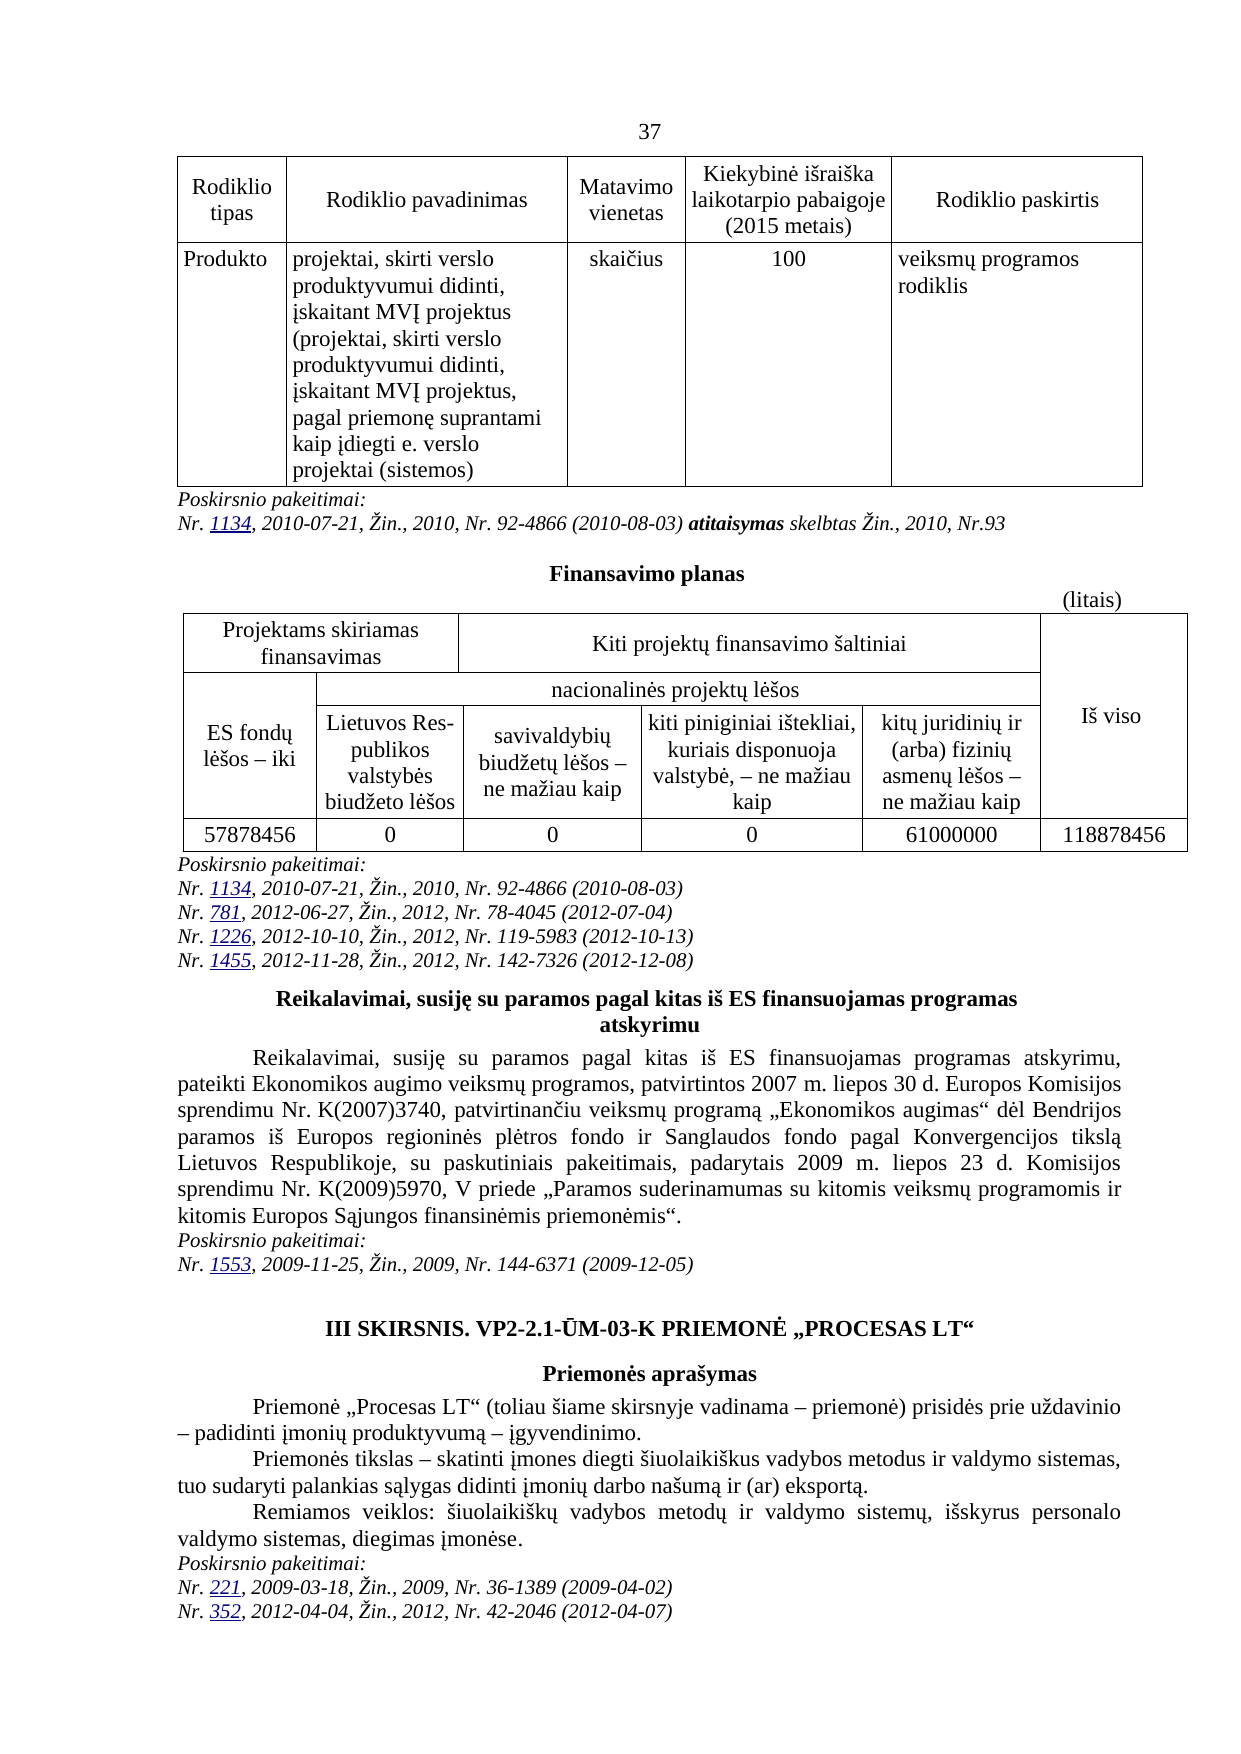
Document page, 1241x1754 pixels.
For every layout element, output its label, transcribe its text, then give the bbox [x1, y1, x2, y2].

text Poskirsnio pakeitimai: [177, 1228, 1122, 1252]
table_cell 57878456 [184, 819, 316, 851]
text Nr. 781, 2012-06-27, Žin., 2012, Nr. 78-4045 (2012-07-04) [177, 900, 1122, 924]
table_header Kiekybinė išraiška laikotarpio pabaigoje (2015 metais) [686, 157, 891, 242]
table_header Rodiklio tipas [178, 157, 286, 242]
text Nr. 1455, 2012-11-28, Žin., 2012, Nr. 142-7326 (2012-12-08) [177, 948, 1122, 972]
table_header Rodiklio pavadinimas [287, 157, 567, 242]
text Poskirsnio pakeitimai: [177, 487, 1122, 511]
table_cell kitų juridinių ir (arba) fizinių asmenų lėšos – ne mažiau kaip [863, 706, 1040, 818]
table_cell skaičius [568, 243, 685, 486]
text Remiamos veiklos: šiuolaikiškų vadybos metodų ir valdymo sistemų, išskyrus personalo valdymo sistemas, diegimas įmonėse. [177, 1498, 1122, 1551]
table_cell 61000000 [863, 819, 1040, 851]
text Nr. 1134, 2010-07-21, Žin., 2010, Nr. 92-4866 (2010-08-03) [177, 876, 1122, 900]
table_cell Produkto [178, 243, 286, 486]
text Reikalavimai, susiję su paramos pagal kitas iš ES finansuojamas programas atskyrimu, pateikti Ekonomikos augimo veiksmų programos, patvirtintos 2007 m. liepos 30 d. Europos Komisijos sprendimu Nr. K(2007)3740, patvirtinančiu veiksmų programą „Ekonomikos augimas“ dėl Bendrijos paramos iš Europos regioninės plėtros fondo ir Sanglaudos fondo pagal Konvergencijos tikslą Lietuvos Respublikoje, su paskutiniais pakeitimais, padarytais 2009 m. liepos 23 d. Komisijos sprendimu Nr. K(2009)5970, V priede „Paramos suderinamumas su kitomis veiksmų programomis ir kitomis Europos Sąjungos finansinėmis priemonėmis“. [177, 1044, 1122, 1228]
table_header Matavimo vienetas [568, 157, 685, 242]
table_cell nacionalinės projektų lėšos [317, 673, 1040, 705]
table_cell 100 [686, 243, 891, 486]
table_cell savivaldybių biudžetų lėšos – ne mažiau kaip [464, 706, 641, 818]
table_cell ES fondų lėšos – iki [184, 673, 316, 818]
text Nr. 1134, 2010-07-21, Žin., 2010, Nr. 92-4866 (2010-08-03) atitaisymas skelbtas Žin., 2010, Nr.93 [177, 511, 1122, 535]
text Reikalavimai, susiję su paramos pagal kitas iš ES finansuojamas programas atskyrimu [177, 985, 1122, 1037]
text Finansavimo planas [177, 560, 1122, 586]
text Priemonės tikslas – skatinti įmones diegti šiuolaikiškus vadybos metodus ir valdymo sistemas, tuo sudaryti palankias sąlygas didinti įmonių darbo našumą ir (ar) eksportą. [177, 1446, 1122, 1498]
table_cell 0 [317, 819, 463, 851]
table_header Kiti projektų finansavimo šaltiniai [459, 614, 1040, 672]
table_cell 0 [642, 819, 862, 851]
text Priemonė „Procesas LT“ (toliau šiame skirsnyje vadinama – priemonė) prisidės prie uždavinio – padidinti įmonių produktyvumą – įgyvendinimo. [177, 1393, 1122, 1446]
table_cell projektai, skirti verslo produktyvumui didinti, įskaitant MVĮ projektus (projektai, skirti verslo produktyvumui didinti, įskaitant MVĮ projektus, pagal priemonę suprantami kaip įdiegti e. verslo projektai (sistemos) [287, 243, 567, 486]
table_cell 118878456 [1041, 819, 1187, 851]
text Poskirsnio pakeitimai: [177, 852, 1122, 876]
table_header Rodiklio paskirtis [892, 157, 1142, 242]
subtitle III SKIRSNIS. VP2-2.1-ŪM-03-K priemonė „pROCESAS LT“ [177, 1315, 1122, 1341]
text Priemonės aprašymas [177, 1360, 1122, 1387]
table_cell veiksmų programos rodiklis [892, 243, 1142, 486]
table_header Iš viso [1041, 614, 1187, 818]
text Nr. 221, 2009-03-18, Žin., 2009, Nr. 36-1389 (2009-04-02) [177, 1575, 1122, 1599]
table_cell 0 [464, 819, 641, 851]
text Nr. 1553, 2009-11-25, Žin., 2009, Nr. 144-6371 (2009-12-05) [177, 1252, 1122, 1276]
table_cell Lietuvos Res­publikos valsty­bės biudžeto lėšos [317, 706, 463, 818]
table_header Projektams skiriamas finansavimas [184, 614, 458, 672]
text Nr. 1226, 2012-10-10, Žin., 2012, Nr. 119-5983 (2012-10-13) [177, 924, 1122, 948]
list (litais) [222, 586, 1122, 612]
table_cell kiti piniginiai ištekliai, kuriais disponuoja valstybė, – ne mažiau kaip [642, 706, 862, 818]
text Nr. 352, 2012-04-04, Žin., 2012, Nr. 42-2046 (2012-04-07) [177, 1599, 1122, 1623]
text Poskirsnio pakeitimai: [177, 1551, 1122, 1575]
